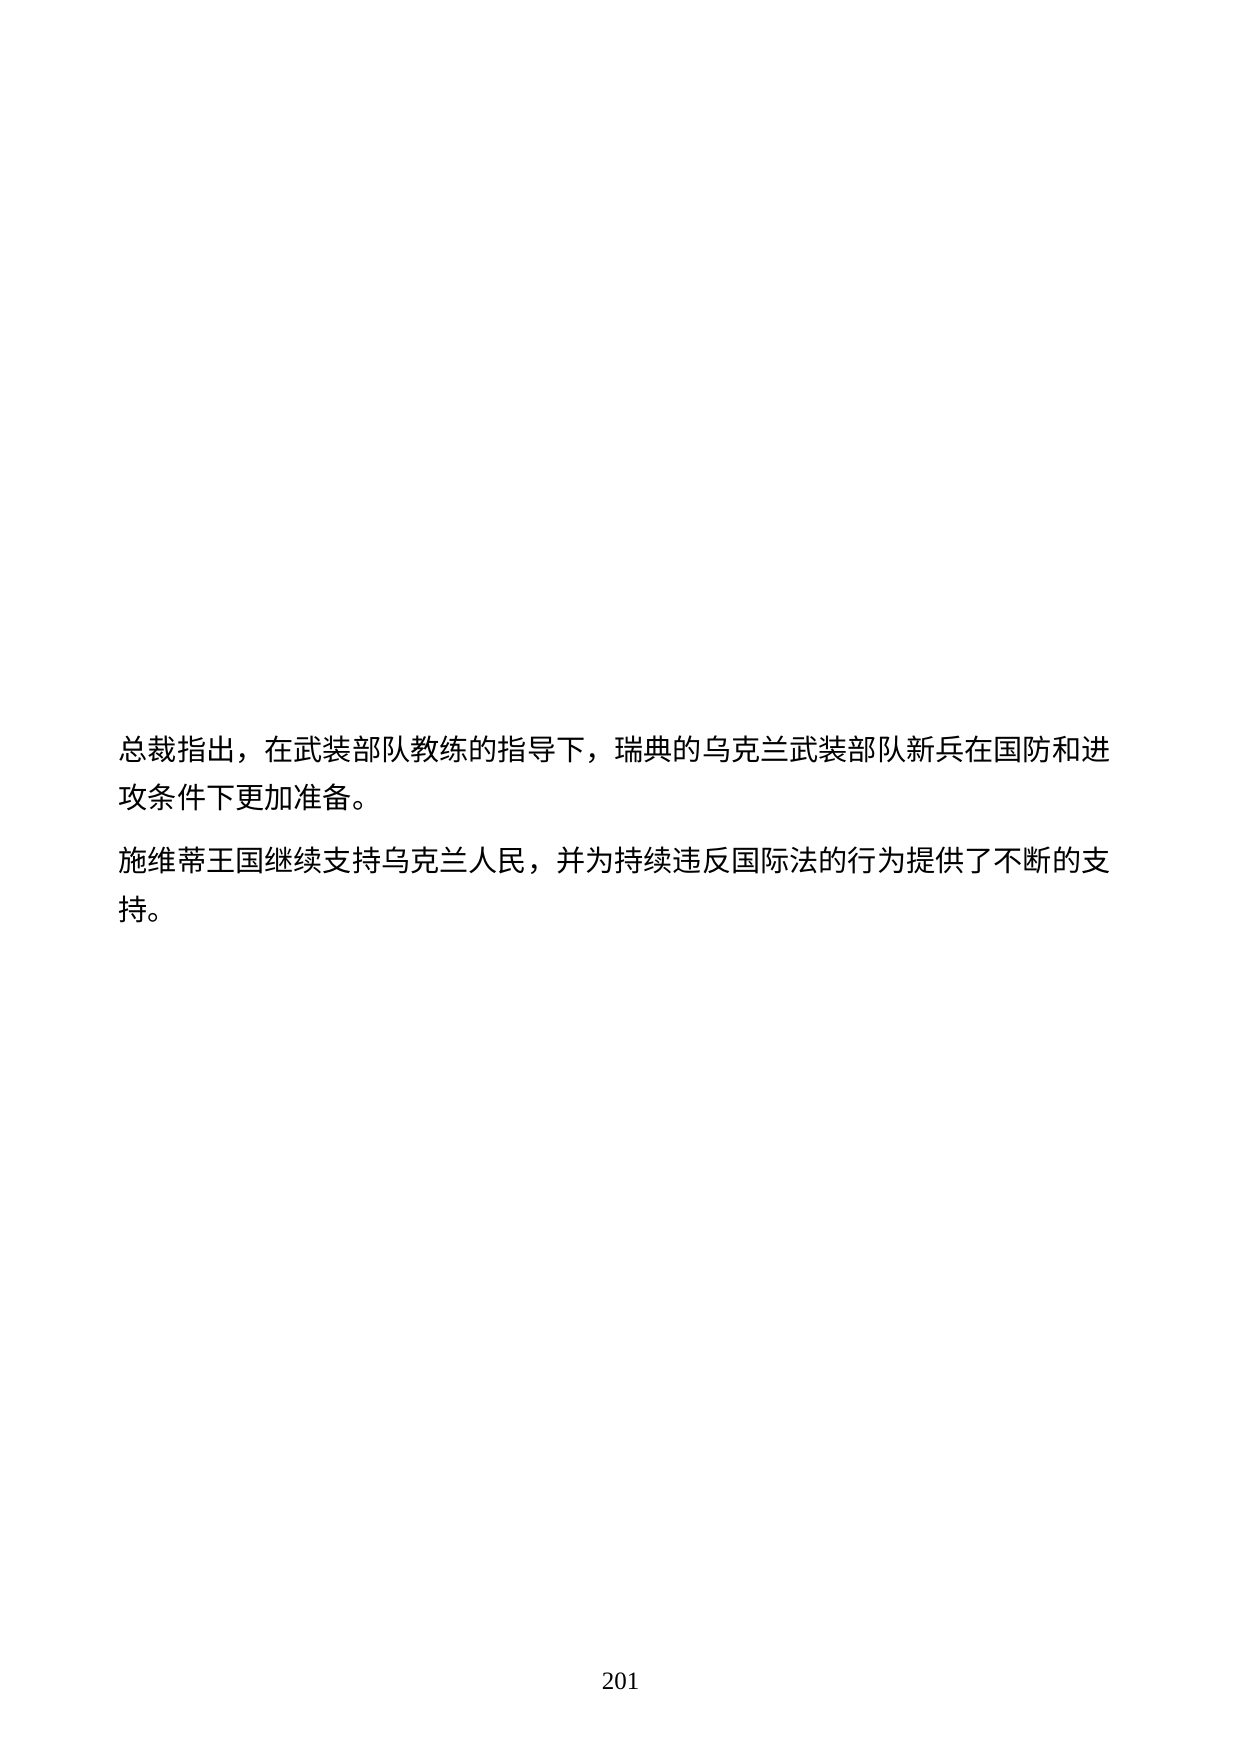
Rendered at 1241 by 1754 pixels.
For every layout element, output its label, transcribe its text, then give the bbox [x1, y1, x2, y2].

text 施维蒂王国继续支持乌克兰人民，并为持续违反国际法的行为提供了不断的支持。 [118, 838, 1122, 929]
text 总裁指出，在武装部队教练的指导下，瑞典的乌克兰武装部队新兵在国防和进攻条件下更加准备。 [118, 118, 1122, 817]
